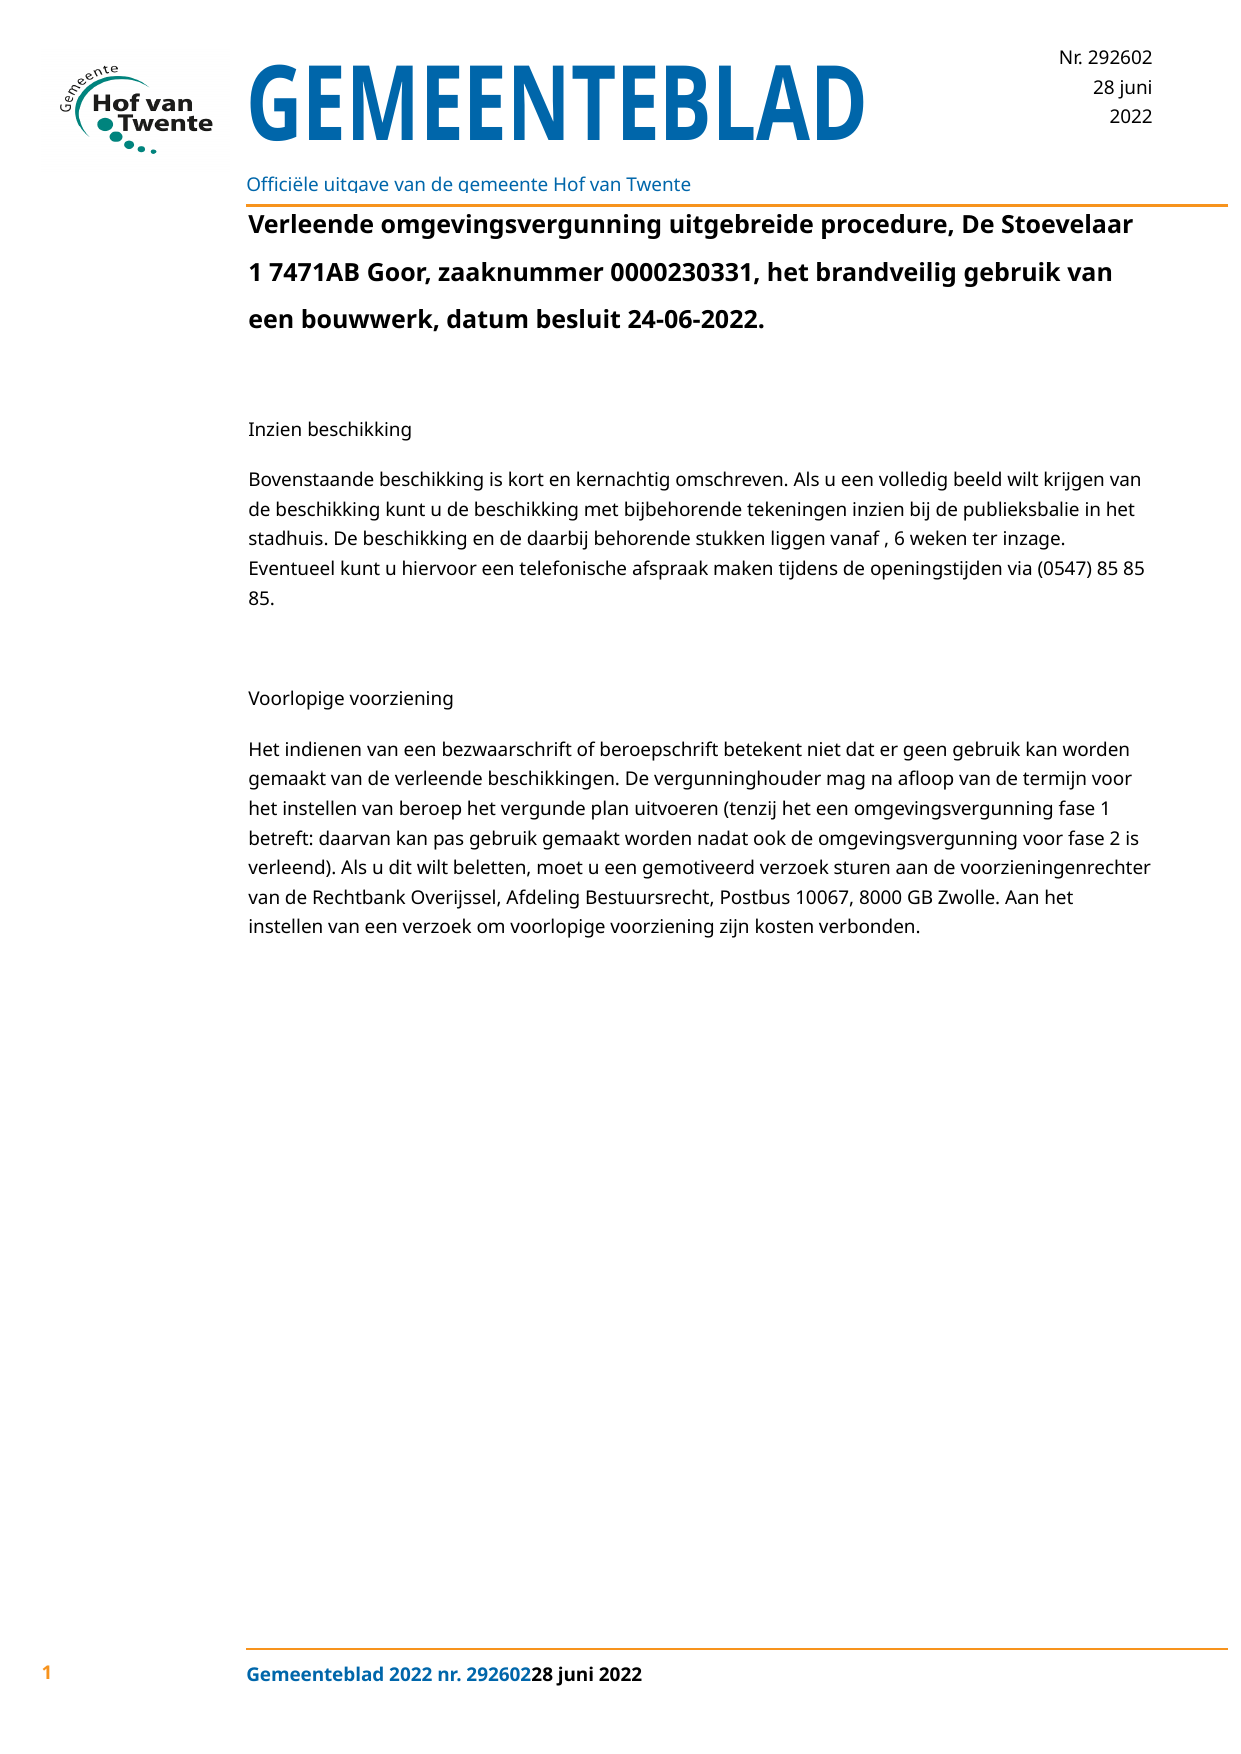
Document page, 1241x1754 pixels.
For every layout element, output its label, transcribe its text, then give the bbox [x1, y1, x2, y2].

text Bovenstaande beschikking is kort en kernachtig omschreven. Als u een volledig beeld wilt krijgen van de beschikking kunt u de beschikking met bijbehorende tekeningen inzien bij de publieksbalie in het stadhuis. De beschikking en de daarbij behorende stukken liggen vanaf , 6 weken ter inzage. Eventueel kunt u hiervoor een telefonische afspraak maken tijdens de openingstijden via (0547) 85 85 85. [248, 466, 1152, 610]
picture [41, 47, 231, 172]
text Verleende omgevingsvergunning uitgebreide procedure, De Stoevelaar 1 7471AB Goor, zaaknummer 0000230331, het brandveilig gebruik van een bouwwerk, datum besluit 24-06-2022. [248, 207, 1152, 336]
text Het indienen van een bezwaarschrift of beroepschrift betekent niet dat er geen gebruik kan worden gemaakt van de verleende beschikkingen. De vergunninghouder mag na afloop van de termijn voor het instellen van beroep het vergunde plan uitvoeren (tenzij het een omgevingsvergunning fase 1 betreft: daarvan kan pas gebruik gemaakt worden nadat ook de omgevingsvergunning voor fase 2 is verleend). Als u dit wilt beletten, moet u een gemotiveerd verzoek sturen aan de voorzieningenrechter van de Rechtbank Overijssel, Afdeling Bestuursrecht, Postbus 10067, 8000 GB Zwolle. Aan het instellen van een verzoek om voorlopige voorziening zijn kosten verbonden. [248, 736, 1152, 939]
text Voorlopige voorziening [248, 686, 1152, 711]
text Inzien beschikking [248, 416, 1152, 442]
